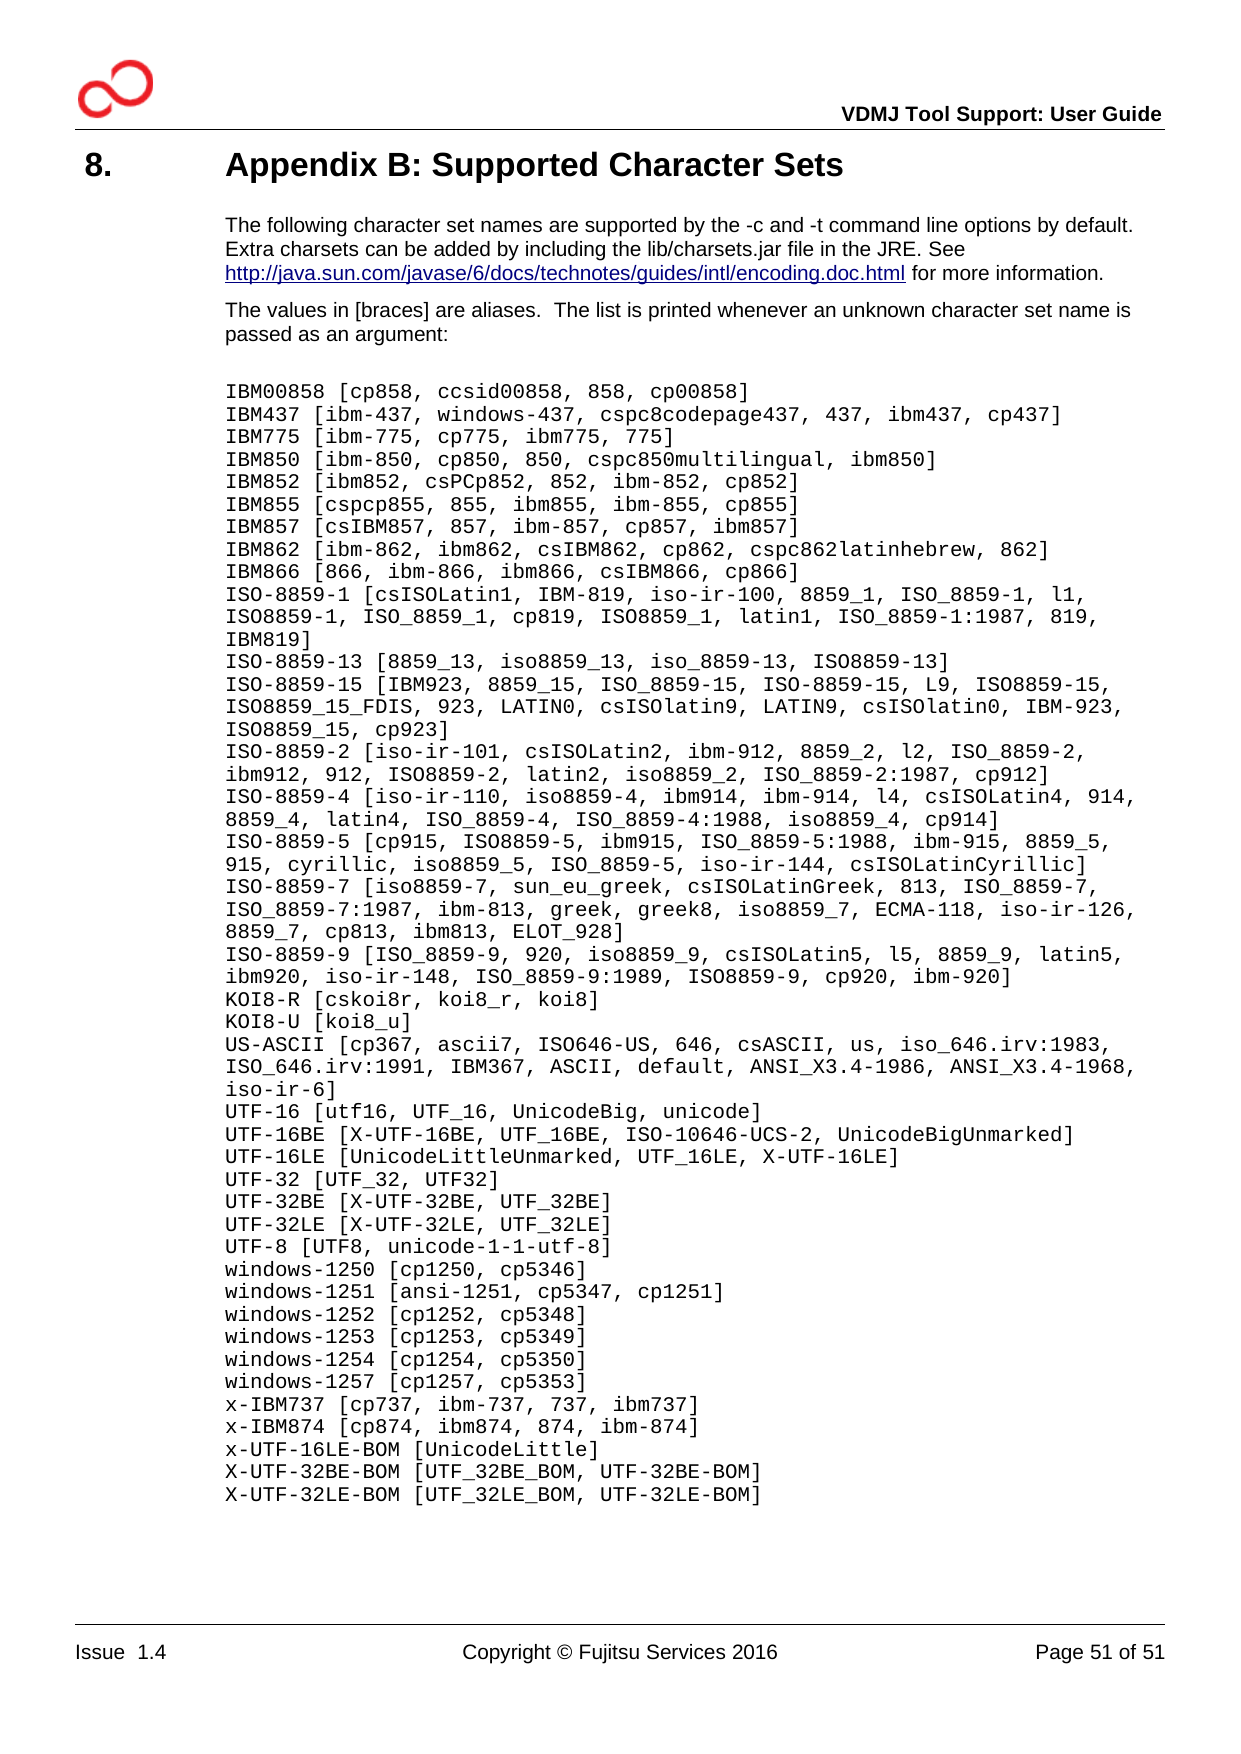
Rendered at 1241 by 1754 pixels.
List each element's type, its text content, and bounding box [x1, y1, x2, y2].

text x-IBM737 [cp737, ibm-737, 737, ibm737] [225, 1393, 1165, 1416]
text UTF-32 [UTF_32, UTF32] [225, 1168, 1165, 1191]
text UTF-16 [utf16, UTF_16, UnicodeBig, unicode] [225, 1101, 1165, 1123]
text UTF-32BE [X-UTF-32BE, UTF_32BE] [225, 1191, 1165, 1213]
text X-UTF-32LE-BOM [UTF_32LE_BOM, UTF-32LE-BOM] [225, 1483, 1165, 1506]
text windows-1252 [cp1252, cp5348] [225, 1303, 1165, 1326]
text IBM862 [ibm-862, ibm862, csIBM862, cp862, cspc862latinhebrew, 862] [225, 538, 1165, 561]
text US-ASCII [cp367, ascii7, ISO646-US, 646, csASCII, us, iso_646.irv:1983, ISO_646.irv:1991, IBM367, ASCII, default, ANSI_X3.4-1986, ANSI_X3.4-1968, iso-ir-6] [225, 1033, 1165, 1101]
text The values in [braces] are aliases. The list is printed whenever an unknown character set name is passed as an argument: [225, 298, 1165, 346]
text IBM850 [ibm-850, cp850, 850, cspc850multilingual, ibm850] [225, 448, 1165, 471]
text IBM437 [ibm-437, windows-437, cspc8codepage437, 437, ibm437, cp437] [225, 403, 1165, 426]
text The following character set names are supported by the -c and -t command line options by default. Extra charsets can be added by including the lib/charsets.jar file in the JRE. See http://java.sun.com/javase/6/docs/technotes/guides/intl/encoding.doc.html for more information. [225, 214, 1165, 286]
text windows-1250 [cp1250, cp5346] [225, 1258, 1165, 1281]
text ISO-8859-15 [IBM923, 8859_15, ISO_8859-15, ISO-8859-15, L9, ISO8859-15, ISO8859_15_FDIS, 923, LATIN0, csISOlatin9, LATIN9, csISOlatin0, IBM-923, ISO8859_15, cp923] [225, 673, 1165, 741]
text KOI8-R [cskoi8r, koi8_r, koi8] [225, 988, 1165, 1011]
text UTF-32LE [X-UTF-32LE, UTF_32LE] [225, 1213, 1165, 1236]
text IBM00858 [cp858, ccsid00858, 858, cp00858] [225, 381, 1165, 403]
text IBM775 [ibm-775, cp775, ibm775, 775] [225, 426, 1165, 448]
text UTF-8 [UTF8, unicode-1-1-utf-8] [225, 1236, 1165, 1258]
text UTF-16LE [UnicodeLittleUnmarked, UTF_16LE, X-UTF-16LE] [225, 1146, 1165, 1168]
text ISO-8859-4 [iso-ir-110, iso8859-4, ibm914, ibm-914, l4, csISOLatin4, 914, 8859_4, latin4, ISO_8859-4, ISO_8859-4:1988, iso8859_4, cp914] [225, 786, 1165, 831]
text UTF-16BE [X-UTF-16BE, UTF_16BE, ISO-10646-UCS-2, UnicodeBigUnmarked] [225, 1123, 1165, 1146]
text x-IBM874 [cp874, ibm874, 874, ibm-874] [225, 1416, 1165, 1438]
text IBM866 [866, ibm-866, ibm866, csIBM866, cp866] [225, 561, 1165, 583]
text windows-1251 [ansi-1251, cp5347, cp1251] [225, 1281, 1165, 1303]
text X-UTF-32BE-BOM [UTF_32BE_BOM, UTF-32BE-BOM] [225, 1461, 1165, 1483]
text ISO-8859-1 [csISOLatin1, IBM-819, iso-ir-100, 8859_1, ISO_8859-1, l1, ISO8859-1, ISO_8859_1, cp819, ISO8859_1, latin1, ISO_8859-1:1987, 819, IBM819] [225, 583, 1165, 651]
text x-UTF-16LE-BOM [UnicodeLittle] [225, 1438, 1165, 1461]
subtitle Appendix B: Supported Character Sets [75, 145, 1165, 184]
text ISO-8859-2 [iso-ir-101, csISOLatin2, ibm-912, 8859_2, l2, ISO_8859-2, ibm912, 912, ISO8859-2, latin2, iso8859_2, ISO_8859-2:1987, cp912] [225, 741, 1165, 786]
text IBM857 [csIBM857, 857, ibm-857, cp857, ibm857] [225, 516, 1165, 538]
text ISO-8859-5 [cp915, ISO8859-5, ibm915, ISO_8859-5:1988, ibm-915, 8859_5, 915, cyrillic, iso8859_5, ISO_8859-5, iso-ir-144, csISOLatinCyrillic] [225, 831, 1165, 876]
text ISO-8859-13 [8859_13, iso8859_13, iso_8859-13, ISO8859-13] [225, 651, 1165, 673]
text windows-1254 [cp1254, cp5350] [225, 1348, 1165, 1371]
text IBM852 [ibm852, csPCp852, 852, ibm-852, cp852] [225, 471, 1165, 493]
text ISO-8859-9 [ISO_8859-9, 920, iso8859_9, csISOLatin5, l5, 8859_9, latin5, ibm920, iso-ir-148, ISO_8859-9:1989, ISO8859-9, cp920, ibm-920] [225, 943, 1165, 988]
text IBM855 [cspcp855, 855, ibm855, ibm-855, cp855] [225, 493, 1165, 516]
text ISO-8859-7 [iso8859-7, sun_eu_greek, csISOLatinGreek, 813, ISO_8859-7, ISO_8859-7:1987, ibm-813, greek, greek8, iso8859_7, ECMA-118, iso-ir-126, 8859_7, cp813, ibm813, ELOT_928] [225, 876, 1165, 943]
text KOI8-U [koi8_u] [225, 1011, 1165, 1033]
text windows-1257 [cp1257, cp5353] [225, 1371, 1165, 1393]
text windows-1253 [cp1253, cp5349] [225, 1326, 1165, 1348]
picture [78, 52, 153, 128]
